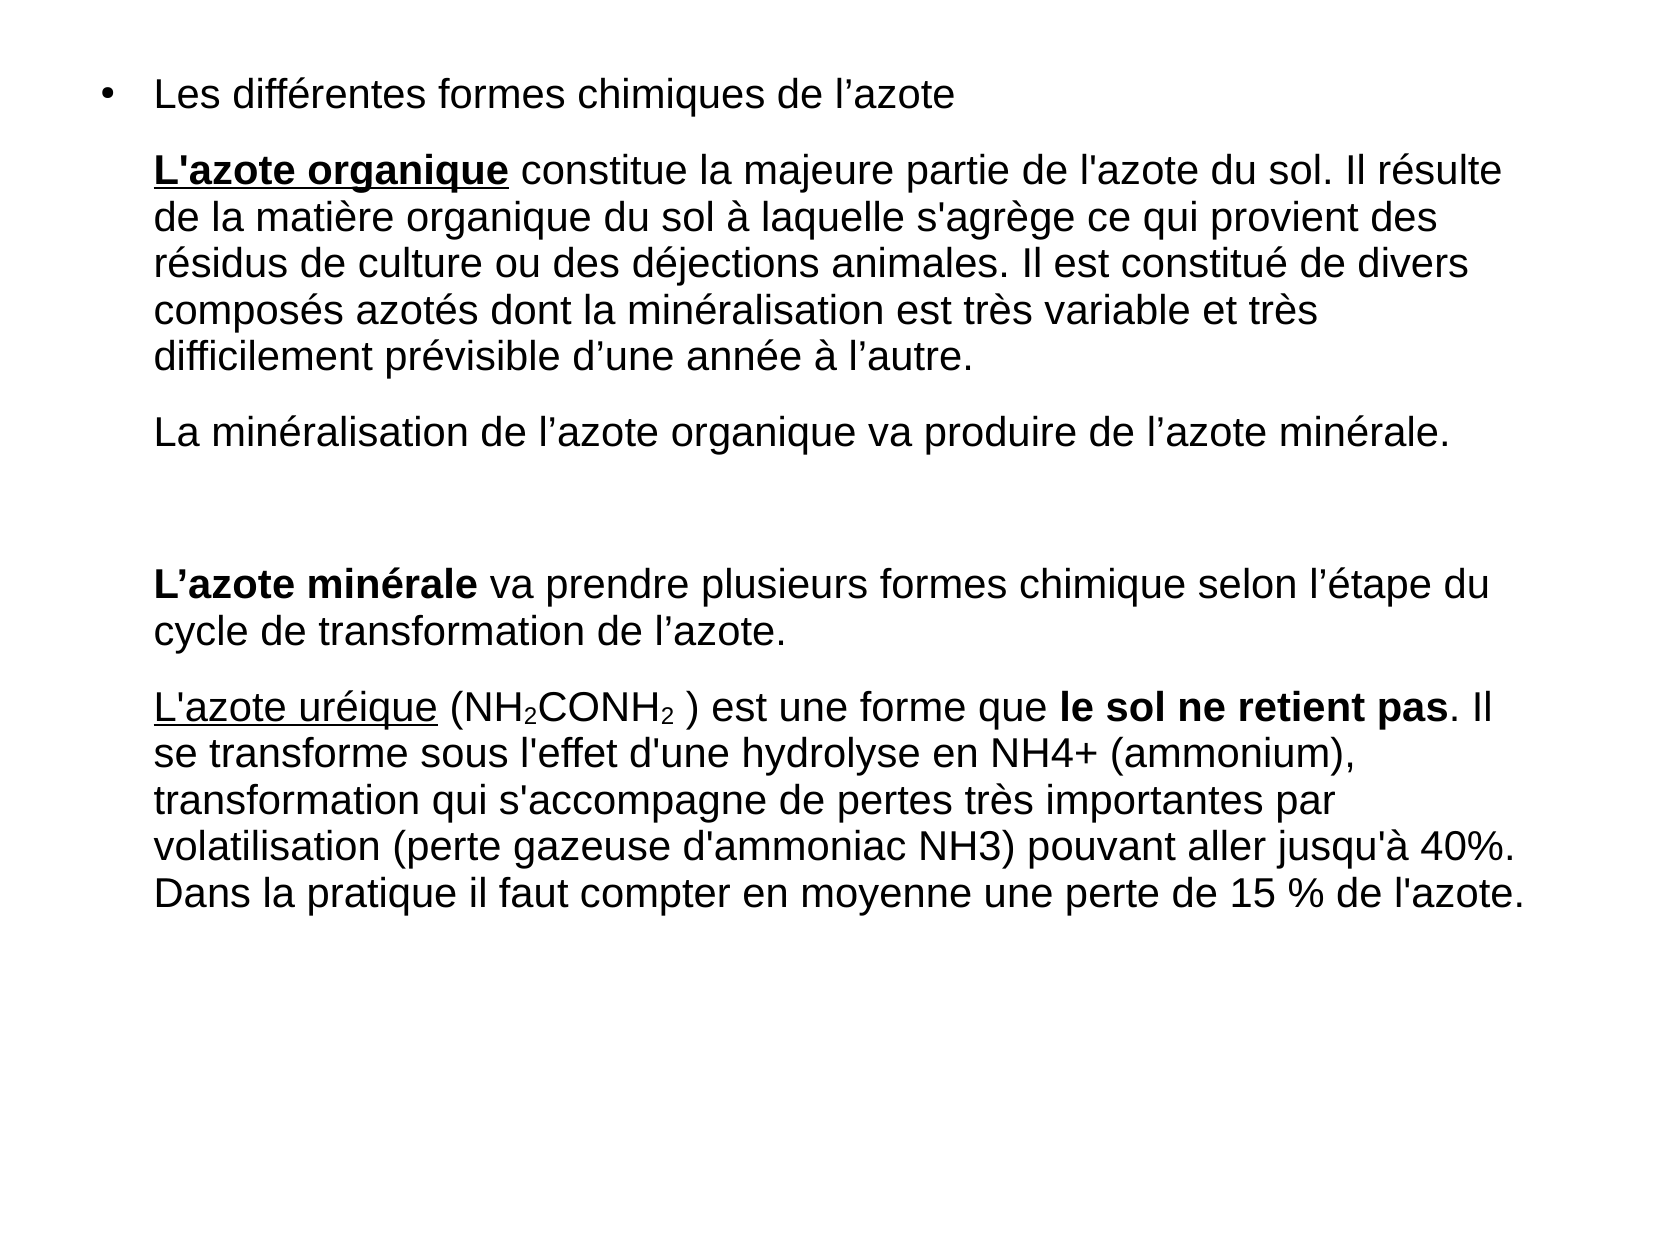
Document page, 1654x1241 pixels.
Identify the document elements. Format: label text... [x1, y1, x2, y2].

list Les différentes formes chimiques de l’azote L'azote organique constitue la majeure partie de l'azote du sol. Il résulte de la matière organique du sol à laquelle s'agrège ce qui provient des résidus de culture ou des déjections animales. Il est constitué de divers composés azotés dont la minéralisation est très variable et très difficilement prévisible d’une année à l’autre. La minéralisation de l’azote organique va produire de l’azote minérale. L’azote minérale va prendre plusieurs formes chimique selon l’étape du cycle de transformation de l’azote. L'azote uréique (NH2CONH2 ) est une forme que le sol ne retient pas. Il se transforme sous l'effet d'une hydrolyse en NH4+ (ammonium), transformation qui s'accompagne de pertes très importantes par volatilisation (perte gazeuse d'ammoniac NH3) pouvant aller jusqu'à 40%. Dans la pratique il faut compter en moyenne une perte de 15 % de l'azote. [82, 71, 1538, 1010]
